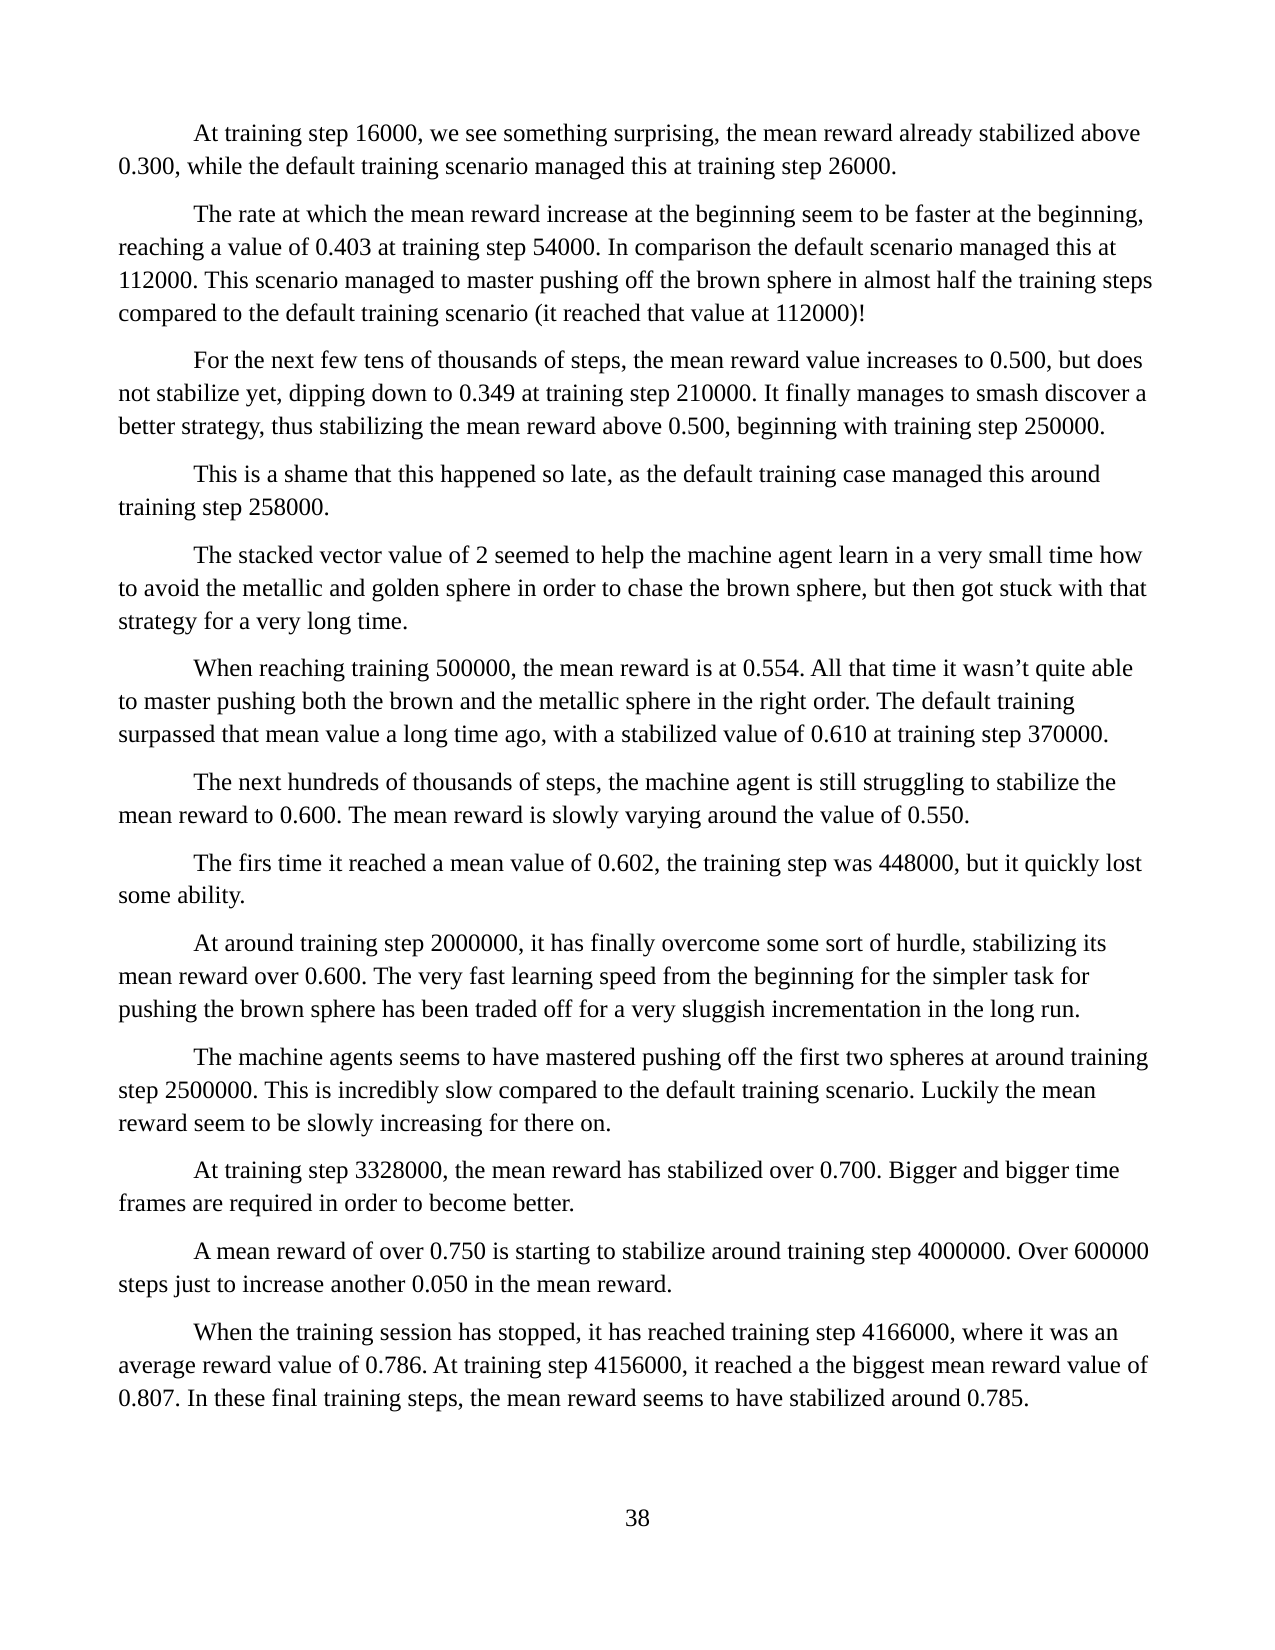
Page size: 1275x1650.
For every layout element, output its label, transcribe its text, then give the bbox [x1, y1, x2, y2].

text The next hundreds of thousands of steps, the machine agent is still struggling to stabilize the mean reward to 0.600. The mean reward is slowly varying around the value of 0.550. [118, 767, 1157, 829]
text When reaching training 500000, the mean reward is at 0.554. All that time it wasn’t quite able to master pushing both the brown and the metallic sphere in the right order. The default training surpassed that mean value a long time ago, with a stabilized value of 0.610 at training step 370000. [118, 653, 1157, 748]
text The machine agents seems to have mastered pushing off the first two spheres at around training step 2500000. This is incredibly slow compared to the default training scenario. Luckily the mean reward seem to be slowly increasing for there on. [118, 1042, 1157, 1137]
text This is a shame that this happened so late, as the default training case managed this around training step 258000. [118, 459, 1157, 521]
text For the next few tens of thousands of steps, the mean reward value increases to 0.500, but does not stabilize yet, dipping down to 0.349 at training step 210000. It finally manages to smash discover a better strategy, thus stabilizing the mean reward above 0.500, beginning with training step 250000. [118, 345, 1157, 440]
text At around training step 2000000, it has finally overcome some sort of hurdle, stabilizing its mean reward over 0.600. The very fast learning speed from the beginning for the simpler task for pushing the brown sphere has been traded off for a very sluggish incrementation in the long run. [118, 928, 1157, 1023]
text The rate at which the mean reward increase at the beginning seem to be faster at the beginning, reaching a value of 0.403 at training step 54000. In comparison the default scenario managed this at 112000. This scenario managed to master pushing off the brown sphere in almost half the training steps compared to the default training scenario (it reached that value at 112000)! [118, 199, 1157, 327]
text The stacked vector value of 2 seemed to help the machine agent learn in a very small time how to avoid the metallic and golden sphere in order to chase the brown sphere, but then got stuck with that strategy for a very long time. [118, 540, 1157, 634]
text At training step 16000, we see something surprising, the mean reward already stabilized above 0.300, while the default training scenario managed this at training step 26000. [118, 118, 1157, 180]
text The firs time it reached a mean value of 0.602, the training step was 448000, but it quickly lost some ability. [118, 848, 1157, 909]
text When the training session has stopped, it has reached training step 4166000, where it was an average reward value of 0.786. At training step 4156000, it reached a the biggest mean reward value of 0.807. In these final training steps, the mean reward seems to have stabilized around 0.785. [118, 1317, 1157, 1412]
text A mean reward of over 0.750 is starting to stabilize around training step 4000000. Over 600000 steps just to increase another 0.050 in the mean reward. [118, 1236, 1157, 1298]
text At training step 3328000, the mean reward has stabilized over 0.700. Bigger and bigger time frames are required in order to become better. [118, 1156, 1157, 1217]
